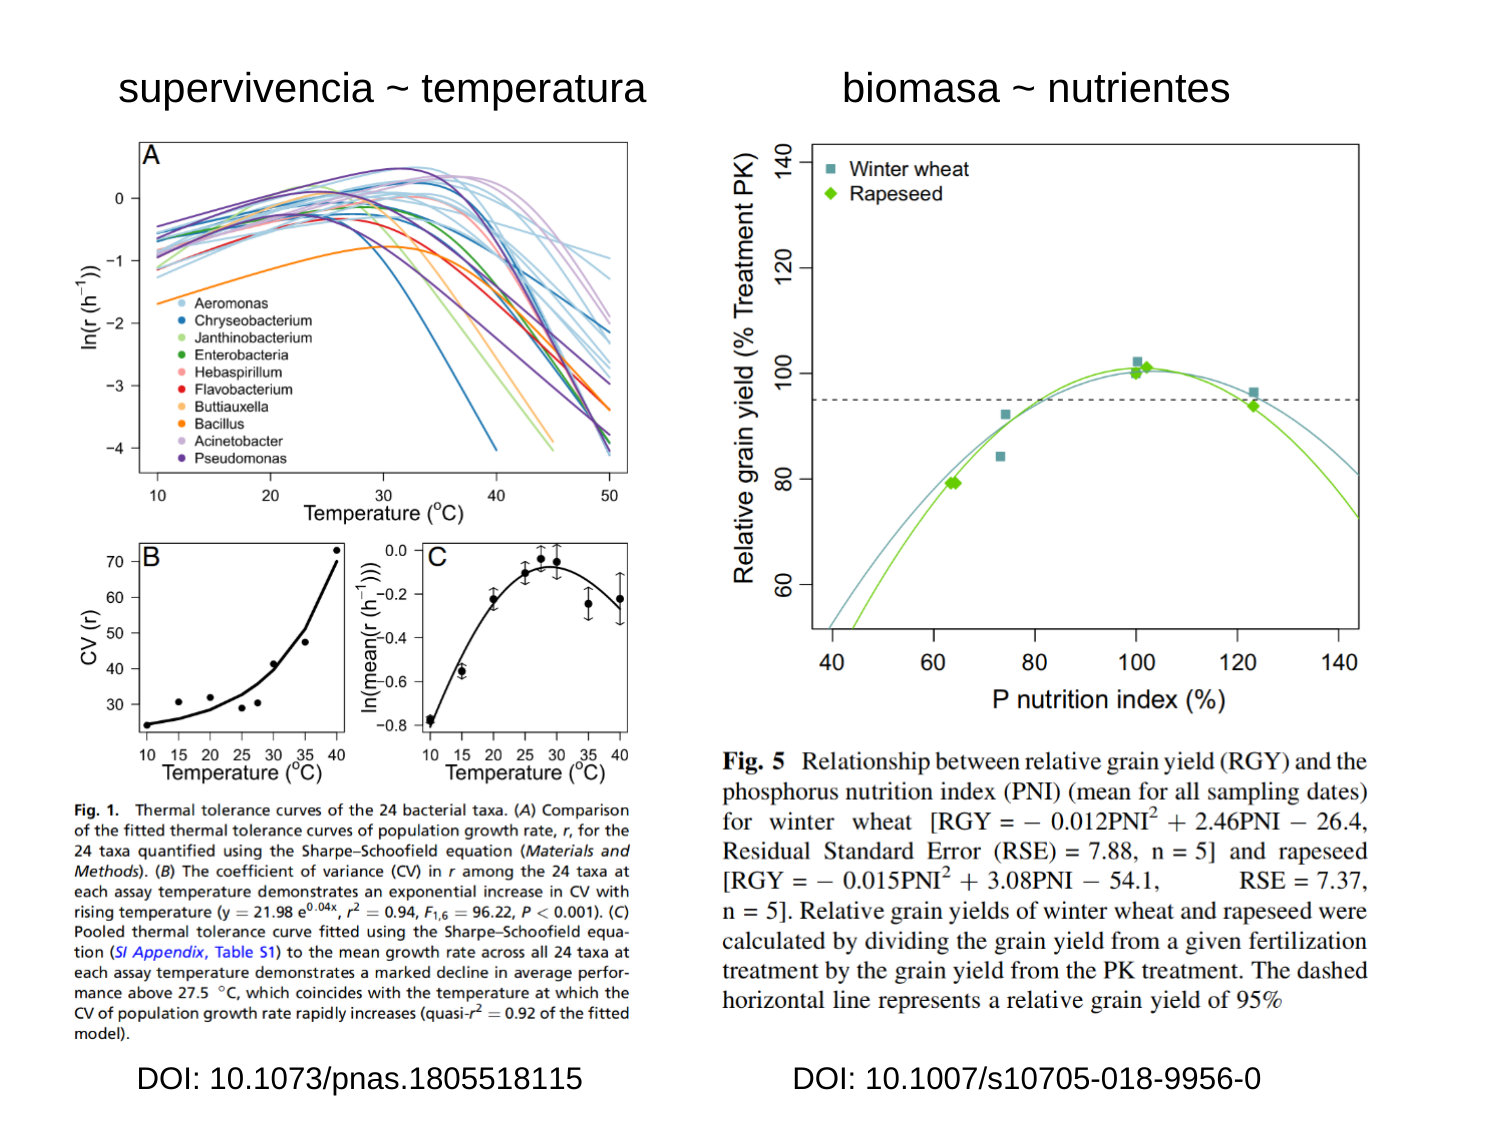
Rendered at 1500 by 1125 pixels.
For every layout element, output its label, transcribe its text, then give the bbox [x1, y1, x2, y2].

text_box supervivencia ~ temperatura biomasa ~ nutrientes [103, 52, 1405, 168]
text_box DOI: 10.1073/pnas.1805518115 DOI: 10.1007/s10705-018-9956-0 [121, 1051, 1415, 1125]
picture [61, 128, 650, 1052]
picture [704, 133, 1401, 1029]
